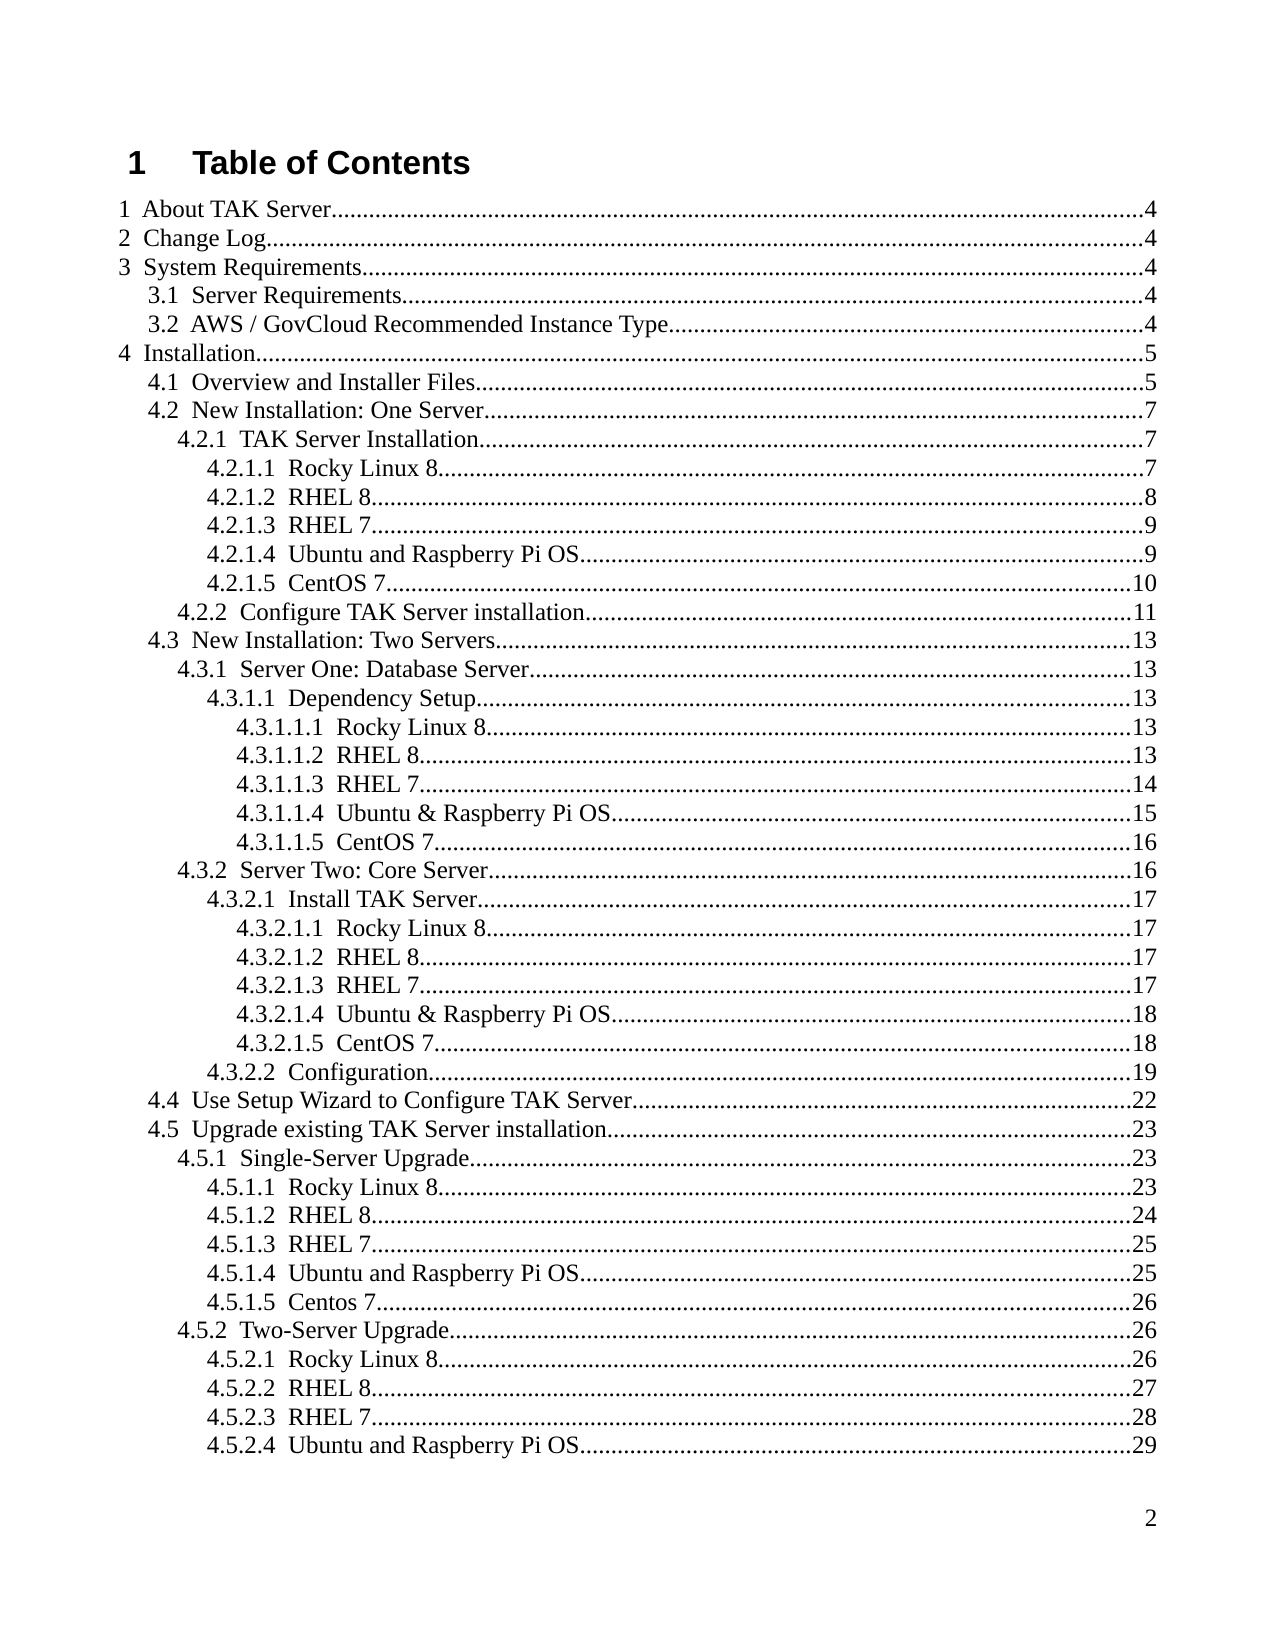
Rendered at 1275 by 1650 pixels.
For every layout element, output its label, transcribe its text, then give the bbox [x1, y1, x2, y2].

text 4.3.2.1.1 Rocky Linux 8 17 [236, 913, 1157, 942]
text 4.4 Use Setup Wizard to Configure TAK Server 22 [148, 1085, 1157, 1114]
text 4.2.1.1 Rocky Linux 8 7 [207, 453, 1157, 482]
text 4.3.2.2 Configuration 19 [207, 1057, 1157, 1085]
text 4.5.2 Two-Server Upgrade 26 [177, 1315, 1157, 1344]
text 4.1 Overview and Installer Files 5 [148, 367, 1157, 395]
text 1 About TAK Server 4 [118, 194, 1157, 223]
text 4.5.1.3 RHEL 7 25 [207, 1229, 1157, 1258]
text 4.5.2.1 Rocky Linux 8 26 [207, 1344, 1157, 1373]
text 4.2.1.2 RHEL 8 8 [207, 482, 1157, 510]
text 4.3.1.1.1 Rocky Linux 8 13 [236, 712, 1157, 740]
text 4.5.1.2 RHEL 8 24 [207, 1200, 1157, 1229]
text 4.3.1.1.2 RHEL 8 13 [236, 740, 1157, 769]
text 4.3.1 Server One: Database Server 13 [177, 654, 1157, 683]
text 3 System Requirements 4 [118, 252, 1157, 280]
text 4 Installation 5 [118, 338, 1157, 367]
text 4.2.2 Configure TAK Server installation 11 [177, 597, 1157, 625]
text 4.2 New Installation: One Server 7 [148, 395, 1157, 424]
text 4.5 Upgrade existing TAK Server installation 23 [148, 1114, 1157, 1143]
text 4.3.2.1.5 CentOS 7 18 [236, 1028, 1157, 1057]
text 4.3.1.1.3 RHEL 7 14 [236, 769, 1157, 798]
text 4.3.2.1 Install TAK Server 17 [207, 884, 1157, 913]
text 4.5.2.3 RHEL 7 28 [207, 1402, 1157, 1430]
text 4.2.1.3 RHEL 7 9 [207, 510, 1157, 539]
text 4.3.1.1.4 Ubuntu & Raspberry Pi OS 15 [236, 798, 1157, 827]
text 4.3 New Installation: Two Servers 13 [148, 625, 1157, 654]
text 4.3.2 Server Two: Core Server 16 [177, 855, 1157, 884]
text 4.5.1.4 Ubuntu and Raspberry Pi OS 25 [207, 1258, 1157, 1287]
text 3.1 Server Requirements 4 [148, 280, 1157, 309]
text 4.5.1.1 Rocky Linux 8 23 [207, 1172, 1157, 1200]
text 4.2.1.4 Ubuntu and Raspberry Pi OS 9 [207, 539, 1157, 568]
text 4.3.2.1.4 Ubuntu & Raspberry Pi OS 18 [236, 999, 1157, 1028]
text 3.2 AWS / GovCloud Recommended Instance Type 4 [148, 309, 1157, 338]
text 4.3.2.1.3 RHEL 7 17 [236, 970, 1157, 999]
text 4.3.1.1.5 CentOS 7 16 [236, 827, 1157, 855]
text 4.2.1.5 CentOS 7 10 [207, 568, 1157, 597]
text 4.3.2.1.2 RHEL 8 17 [236, 942, 1157, 970]
text 4.5.1.5 Centos 7 26 [207, 1287, 1157, 1315]
text 4.5.2.4 Ubuntu and Raspberry Pi OS 29 [207, 1430, 1157, 1459]
text 4.2.1 TAK Server Installation 7 [177, 424, 1157, 453]
text 2 Change Log 4 [118, 223, 1157, 252]
subtitle Table of Contents [118, 143, 1157, 182]
text 4.5.2.2 RHEL 8 27 [207, 1373, 1157, 1402]
text 4.3.1.1 Dependency Setup 13 [207, 683, 1157, 712]
text 4.5.1 Single-Server Upgrade 23 [177, 1143, 1157, 1172]
